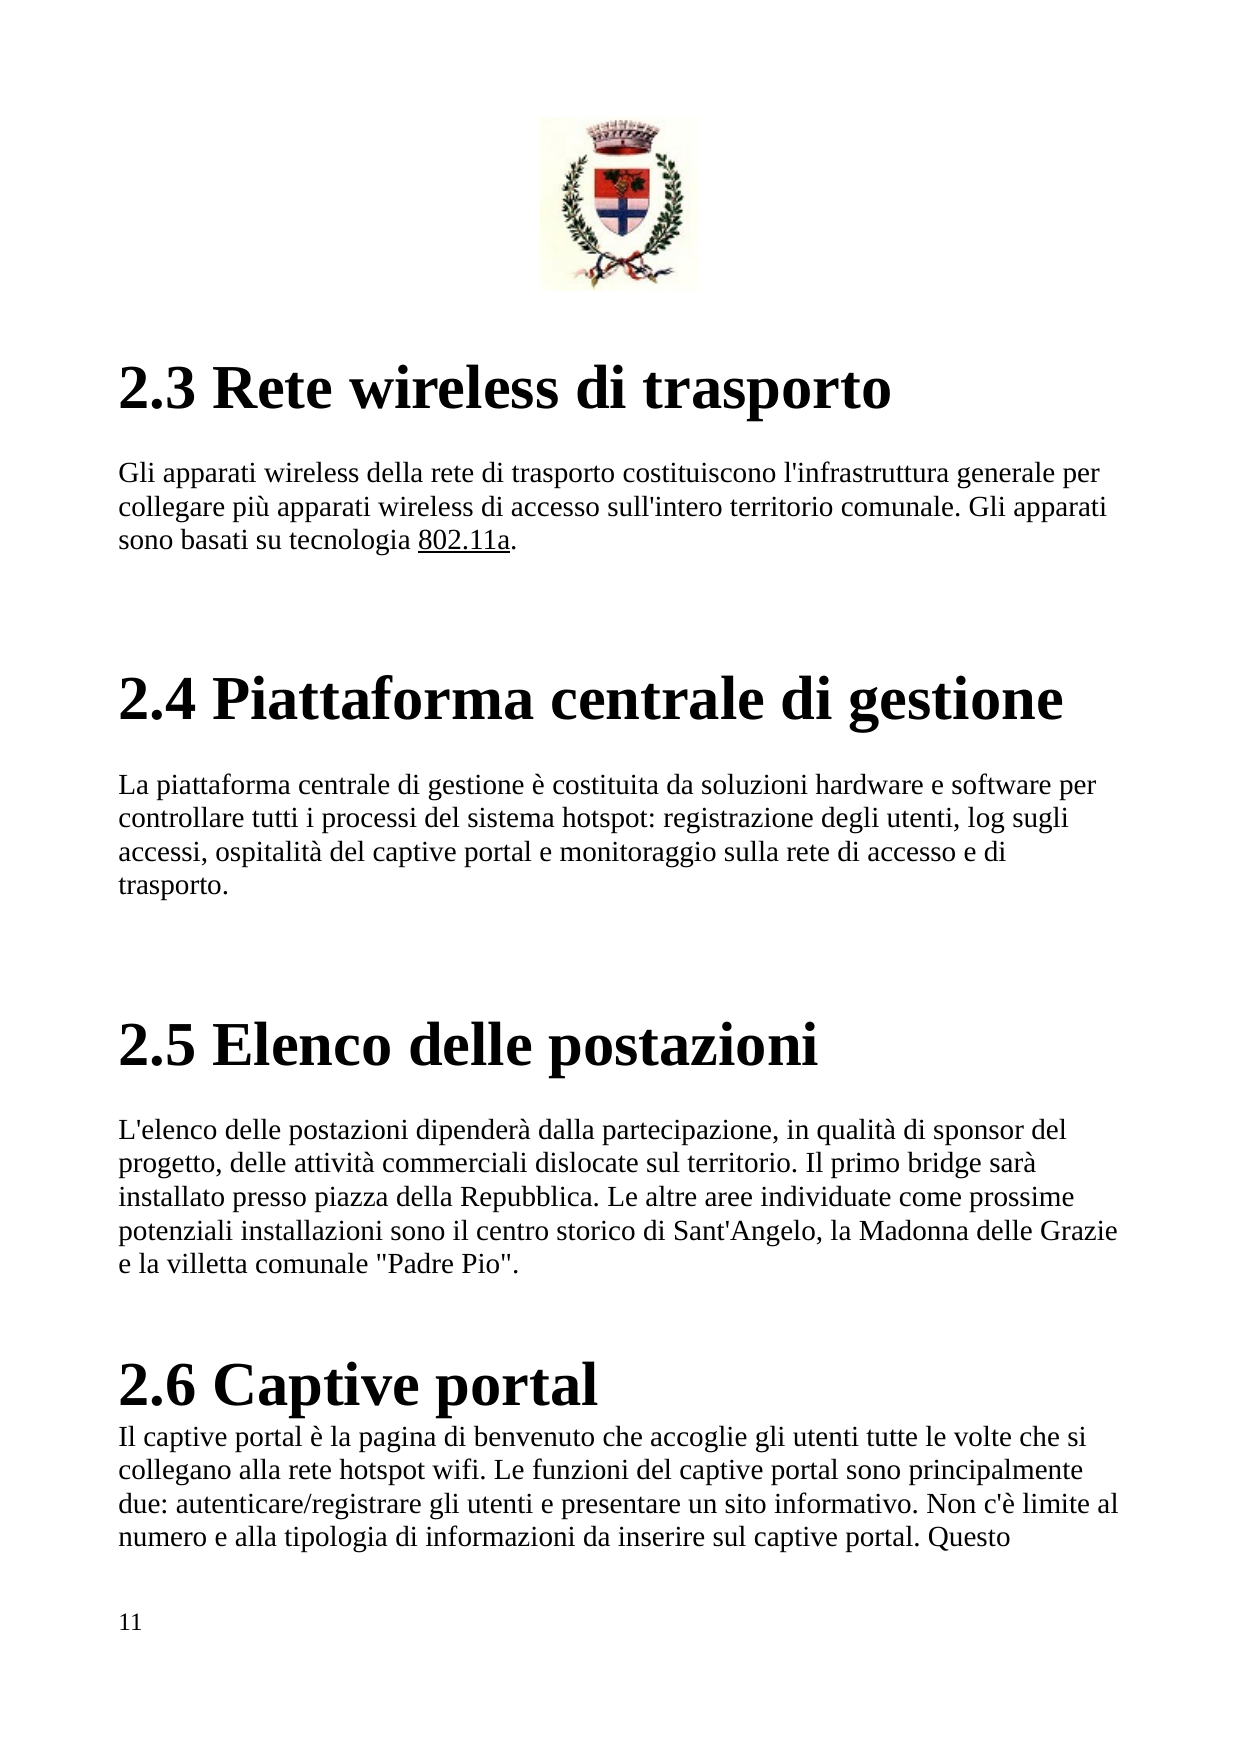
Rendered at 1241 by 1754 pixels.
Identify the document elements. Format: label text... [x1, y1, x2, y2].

text 2.6 Captive portal Il captive portal è la pagina di benvenuto che accoglie gli utenti tutte le volte che si collegano alla rete hotspot wifi. Le funzioni del captive portal sono principalmente due: autenticare/registrare gli utenti e presentare un sito informativo. Non c'è limite al numero e alla tipologia di informazioni da inserire sul captive portal. Questo [118, 1313, 1122, 1553]
text La piattaforma centrale di gestione è costituita da soluzioni hardware e software per controllare tutti i processi del sistema hotspot: registrazione degli utenti, log sugli accessi, ospitalità del captive portal e monitoraggio sulla rete di accesso e di trasporto. [118, 767, 1122, 901]
picture [540, 117, 700, 291]
text 2.5 Elenco delle postazioni [118, 1007, 1122, 1078]
text 2.4 Piattaforma centrale di gestione [118, 661, 1122, 733]
text 2.3 Rete wireless di trasporto Gli apparati wireless della rete di trasporto costituiscono l'infrastruttura generale per collegare più apparati wireless di accesso sull'intero territorio comunale. Gli apparati sono basati su tecnologia 802.11a. [118, 350, 1122, 556]
text L'elenco delle postazioni dipenderà dalla partecipazione, in qualità di sponsor del progetto, delle attività commerciali dislocate sul territorio. Il primo bridge sarà installato presso piazza della Repubblica. Le altre aree individuate come prossime potenziali installazioni sono il centro storico di Sant'Angelo, la Madonna delle Grazie e la villetta comunale "Padre Pio". [118, 1112, 1122, 1280]
